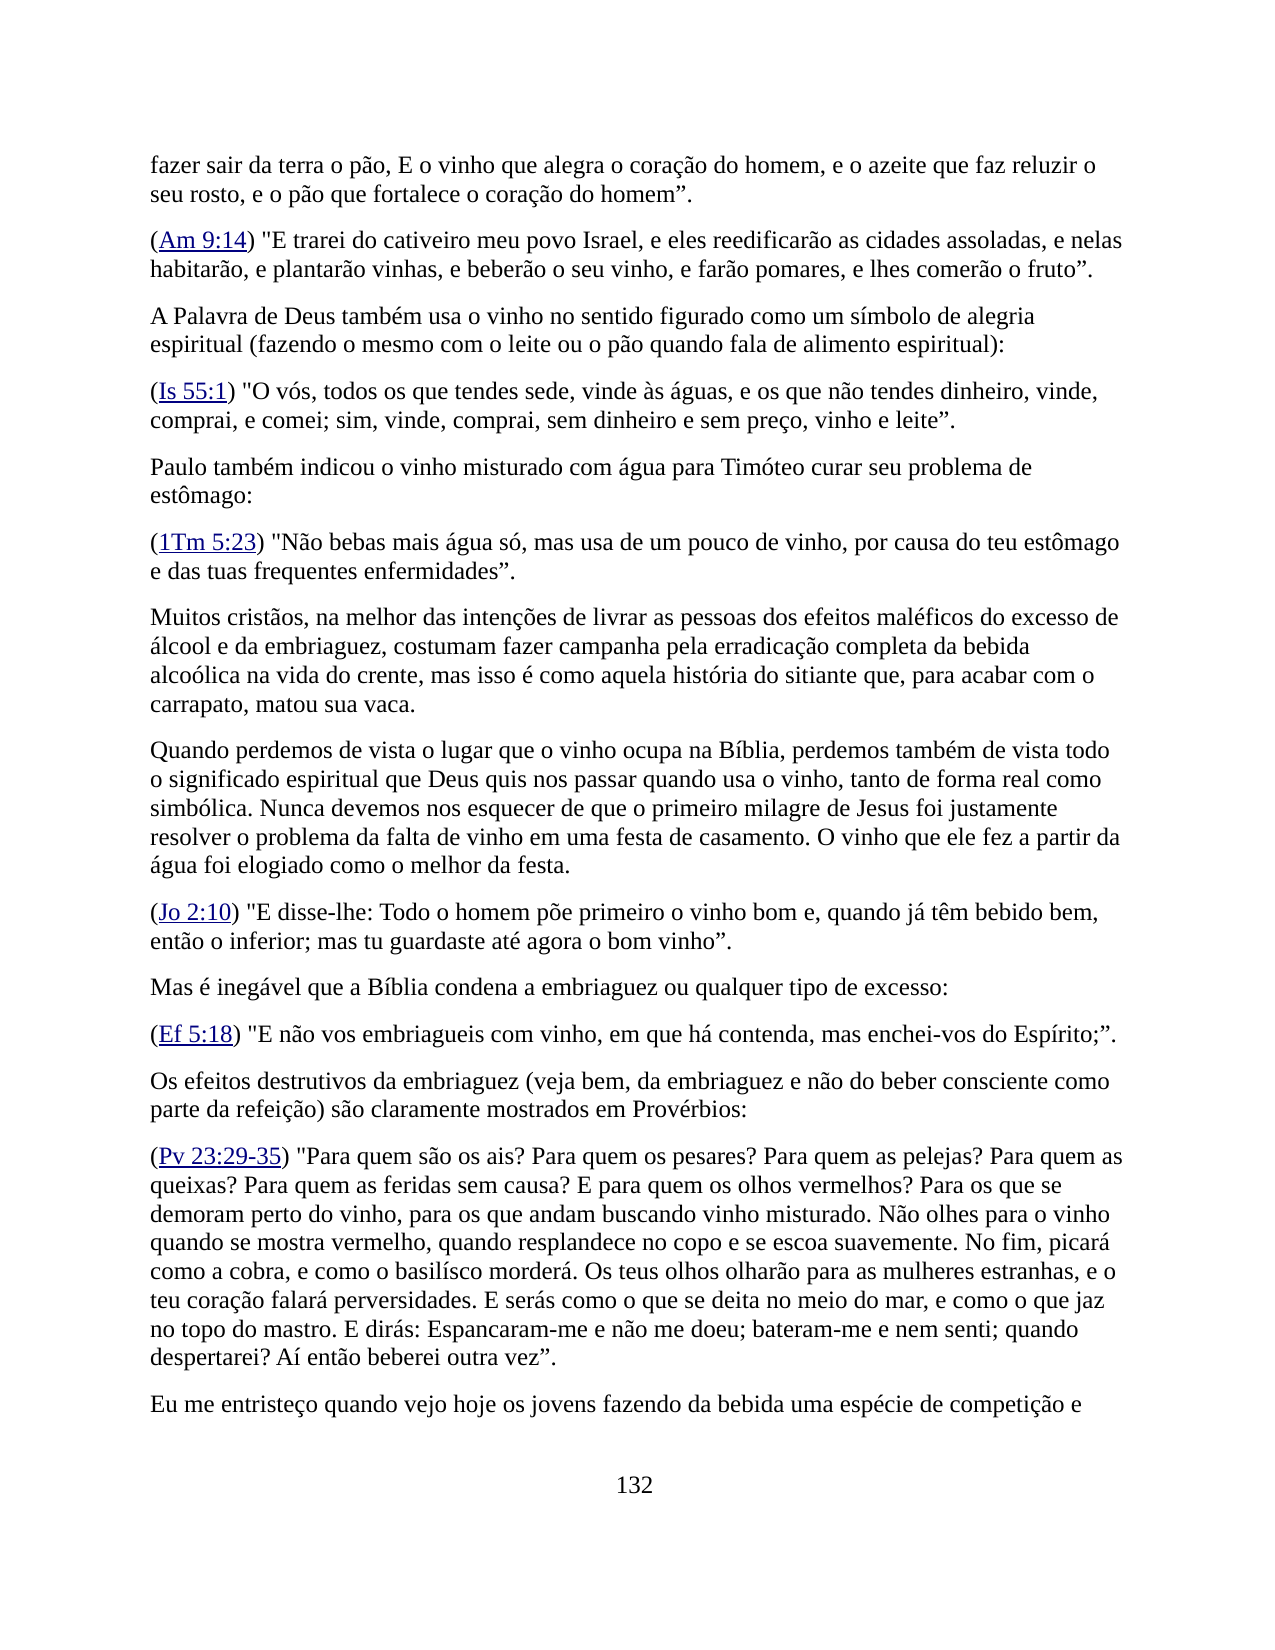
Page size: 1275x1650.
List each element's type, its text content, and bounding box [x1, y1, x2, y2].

text Paulo também indicou o vinho misturado com água para Timóteo curar seu problema de estômago: [150, 452, 1125, 509]
text (Pv 23:29-35) "Para quem são os ais? Para quem os pesares? Para quem as pelejas? Para quem as queixas? Para quem as feridas sem causa? E para quem os olhos vermelhos? Para os que se demoram perto do vinho, para os que andam buscando vinho misturado. Não olhes para o vinho quando se mostra vermelho, quando resplandece no copo e se escoa suavemente. No fim, picará como a cobra, e como o basilísco morderá. Os teus olhos olharão para as mulheres estranhas, e o teu coração falará perversidades. E serás como o que se deita no meio do mar, e como o que jaz no topo do mastro. E dirás: Espancaram-me e não me doeu; bateram-me e nem senti; quando despertarei? Aí então beberei outra vez”. [150, 1141, 1125, 1371]
text Eu me entristeço quando vejo hoje os jovens fazendo da bebida uma espécie de competição e [150, 1389, 1125, 1418]
text (Is 55:1) "O vós, todos os que tendes sede, vinde às águas, e os que não tendes dinheiro, vinde, comprai, e comei; sim, vinde, comprai, sem dinheiro e sem preço, vinho e leite”. [150, 376, 1125, 434]
text (Jo 2:10) "E disse-lhe: Todo o homem põe primeiro o vinho bom e, quando já têm bebido bem, então o inferior; mas tu guardaste até agora o bom vinho”. [150, 897, 1125, 954]
text Muitos cristãos, na melhor das intenções de livrar as pessoas dos efeitos maléficos do excesso de álcool e da embriaguez, costumam fazer campanha pela erradicação completa da bebida alcoólica na vida do crente, mas isso é como aquela história do sitiante que, para acabar com o carrapato, matou sua vaca. [150, 602, 1125, 717]
text Quando perdemos de vista o lugar que o vinho ocupa na Bíblia, perdemos também de vista todo o significado espiritual que Deus quis nos passar quando usa o vinho, tanto de forma real como simbólica. Nunca devemos nos esquecer de que o primeiro milagre de Jesus foi justamente resolver o problema da falta de vinho em uma festa de casamento. O vinho que ele fez a partir da água foi elogiado como o melhor da festa. [150, 735, 1125, 879]
text A Palavra de Deus também usa o vinho no sentido figurado como um símbolo de alegria espiritual (fazendo o mesmo com o leite ou o pão quando fala de alimento espiritual): [150, 301, 1125, 358]
text (Ef 5:18) "E não vos embriagueis com vinho, em que há contenda, mas enchei-vos do Espírito;”. [150, 1019, 1125, 1048]
text (Am 9:14) "E trarei do cativeiro meu povo Israel, e eles reedificarão as cidades assoladas, e nelas habitarão, e plantarão vinhas, e beberão o seu vinho, e farão pomares, e lhes comerão o fruto”. [150, 225, 1125, 283]
text fazer sair da terra o pão, E o vinho que alegra o coração do homem, e o azeite que faz reluzir o seu rosto, e o pão que fortalece o coração do homem”. [150, 150, 1125, 207]
text Mas é inegável que a Bíblia condena a embriaguez ou qualquer tipo de excesso: [150, 972, 1125, 1001]
text (1Tm 5:23) "Não bebas mais água só, mas usa de um pouco de vinho, por causa do teu estômago e das tuas frequentes enfermidades”. [150, 527, 1125, 584]
text Os efeitos destrutivos da embriaguez (veja bem, da embriaguez e não do beber consciente como parte da refeição) são claramente mostrados em Provérbios: [150, 1066, 1125, 1123]
